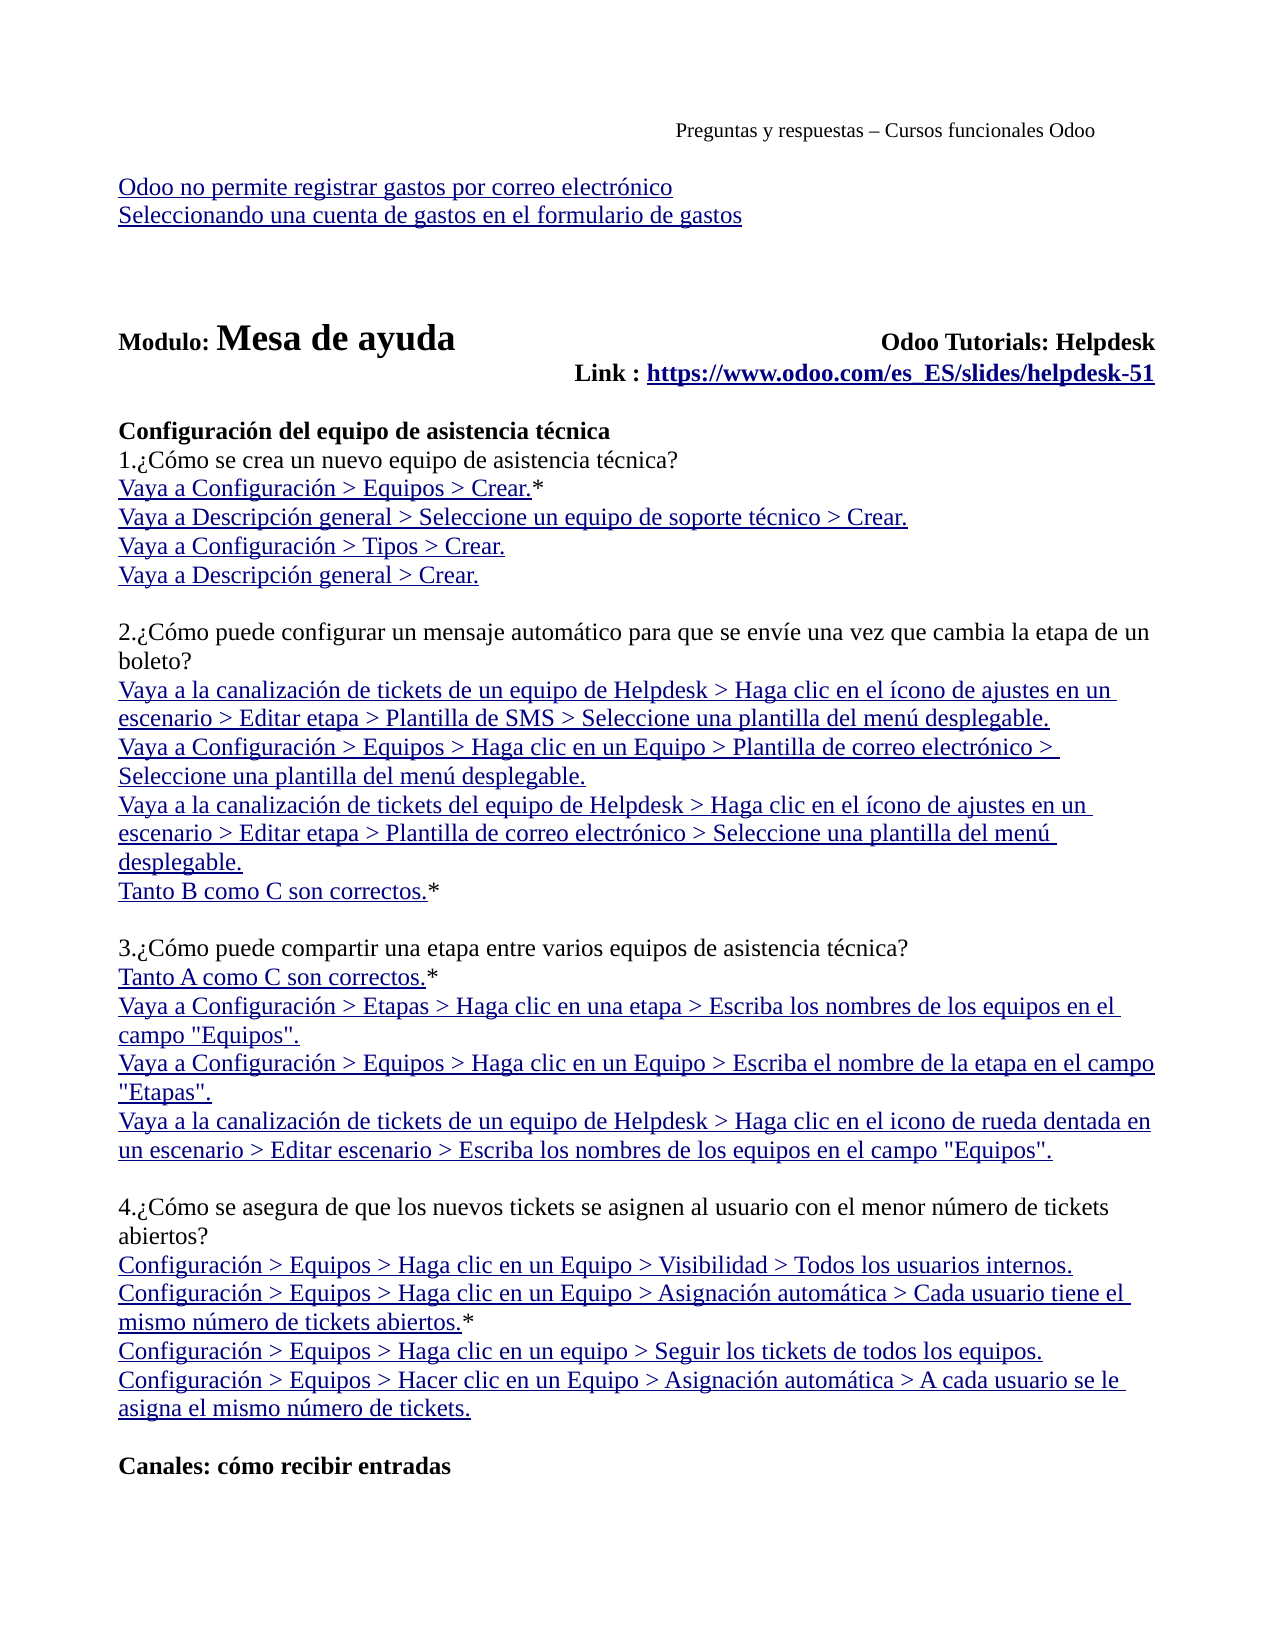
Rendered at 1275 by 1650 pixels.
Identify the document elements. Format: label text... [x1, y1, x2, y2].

text Vaya a Descripción general > Crear. [118, 560, 1157, 588]
text 2.¿Cómo puede configurar un mensaje automático para que se envíe una vez que cambia la etapa de un boleto? [118, 617, 1157, 675]
text Vaya a la canalización de tickets del equipo de Helpdesk > Haga clic en el ícono de ajustes en un escenario > Editar etapa > Plantilla de correo electrónico > Seleccione una plantilla del menú desplegable. [118, 790, 1157, 876]
text 4.¿Cómo se asegura de que los nuevos tickets se asignen al usuario con el menor número de tickets abiertos? [118, 1192, 1157, 1250]
text Seleccionando una cuenta de gastos en el formulario de gastos [118, 200, 1157, 229]
text Configuración > Equipos > Haga clic en un Equipo > Visibilidad > Todos los usuarios internos. [118, 1250, 1157, 1278]
text Odoo no permite registrar gastos por correo electrónico [118, 172, 1157, 200]
text Configuración > Equipos > Hacer clic en un Equipo > Asignación automática > A cada usuario se le asigna el mismo número de tickets. [118, 1365, 1157, 1422]
text Vaya a Configuración > Equipos > Haga clic en un Equipo > Plantilla de correo electrónico > Seleccione una plantilla del menú desplegable. [118, 732, 1157, 790]
text Vaya a Descripción general > Seleccione un equipo de soporte técnico > Crear. [118, 502, 1157, 531]
text Canales: cómo recibir entradas [118, 1451, 1157, 1480]
text 3.¿Cómo puede compartir una etapa entre varios equipos de asistencia técnica? [118, 933, 1157, 962]
text Tanto A como C son correctos.* [118, 962, 1157, 991]
text Link : https://www.odoo.com/es_ES/slides/helpdesk-51 [118, 358, 1157, 387]
text Configuración del equipo de asistencia técnica [118, 416, 1157, 445]
text Vaya a la canalización de tickets de un equipo de Helpdesk > Haga clic en el icono de rueda dentada en un escenario > Editar escenario > Escriba los nombres de los equipos en el campo "Equipos". [118, 1106, 1157, 1163]
text Modulo: Mesa de ayuda Odoo Tutorials: Helpdesk [118, 315, 1157, 358]
text Vaya a Configuración > Equipos > Haga clic en un Equipo > Escriba el nombre de la etapa en el campo "Etapas". [118, 1048, 1157, 1106]
text Vaya a Configuración > Tipos > Crear. [118, 531, 1157, 560]
text Vaya a Configuración > Equipos > Crear.* [118, 473, 1157, 502]
text Vaya a la canalización de tickets de un equipo de Helpdesk > Haga clic en el ícono de ajustes en un escenario > Editar etapa > Plantilla de SMS > Seleccione una plantilla del menú desplegable. [118, 675, 1157, 732]
text Configuración > Equipos > Haga clic en un Equipo > Asignación automática > Cada usuario tiene el mismo número de tickets abiertos.* [118, 1278, 1157, 1336]
text Vaya a Configuración > Etapas > Haga clic en una etapa > Escriba los nombres de los equipos en el campo "Equipos". [118, 991, 1157, 1048]
text 1.¿Cómo se crea un nuevo equipo de asistencia técnica? [118, 445, 1157, 473]
text Tanto B como C son correctos.* [118, 876, 1157, 905]
text Configuración > Equipos > Haga clic en un equipo > Seguir los tickets de todos los equipos. [118, 1336, 1157, 1365]
